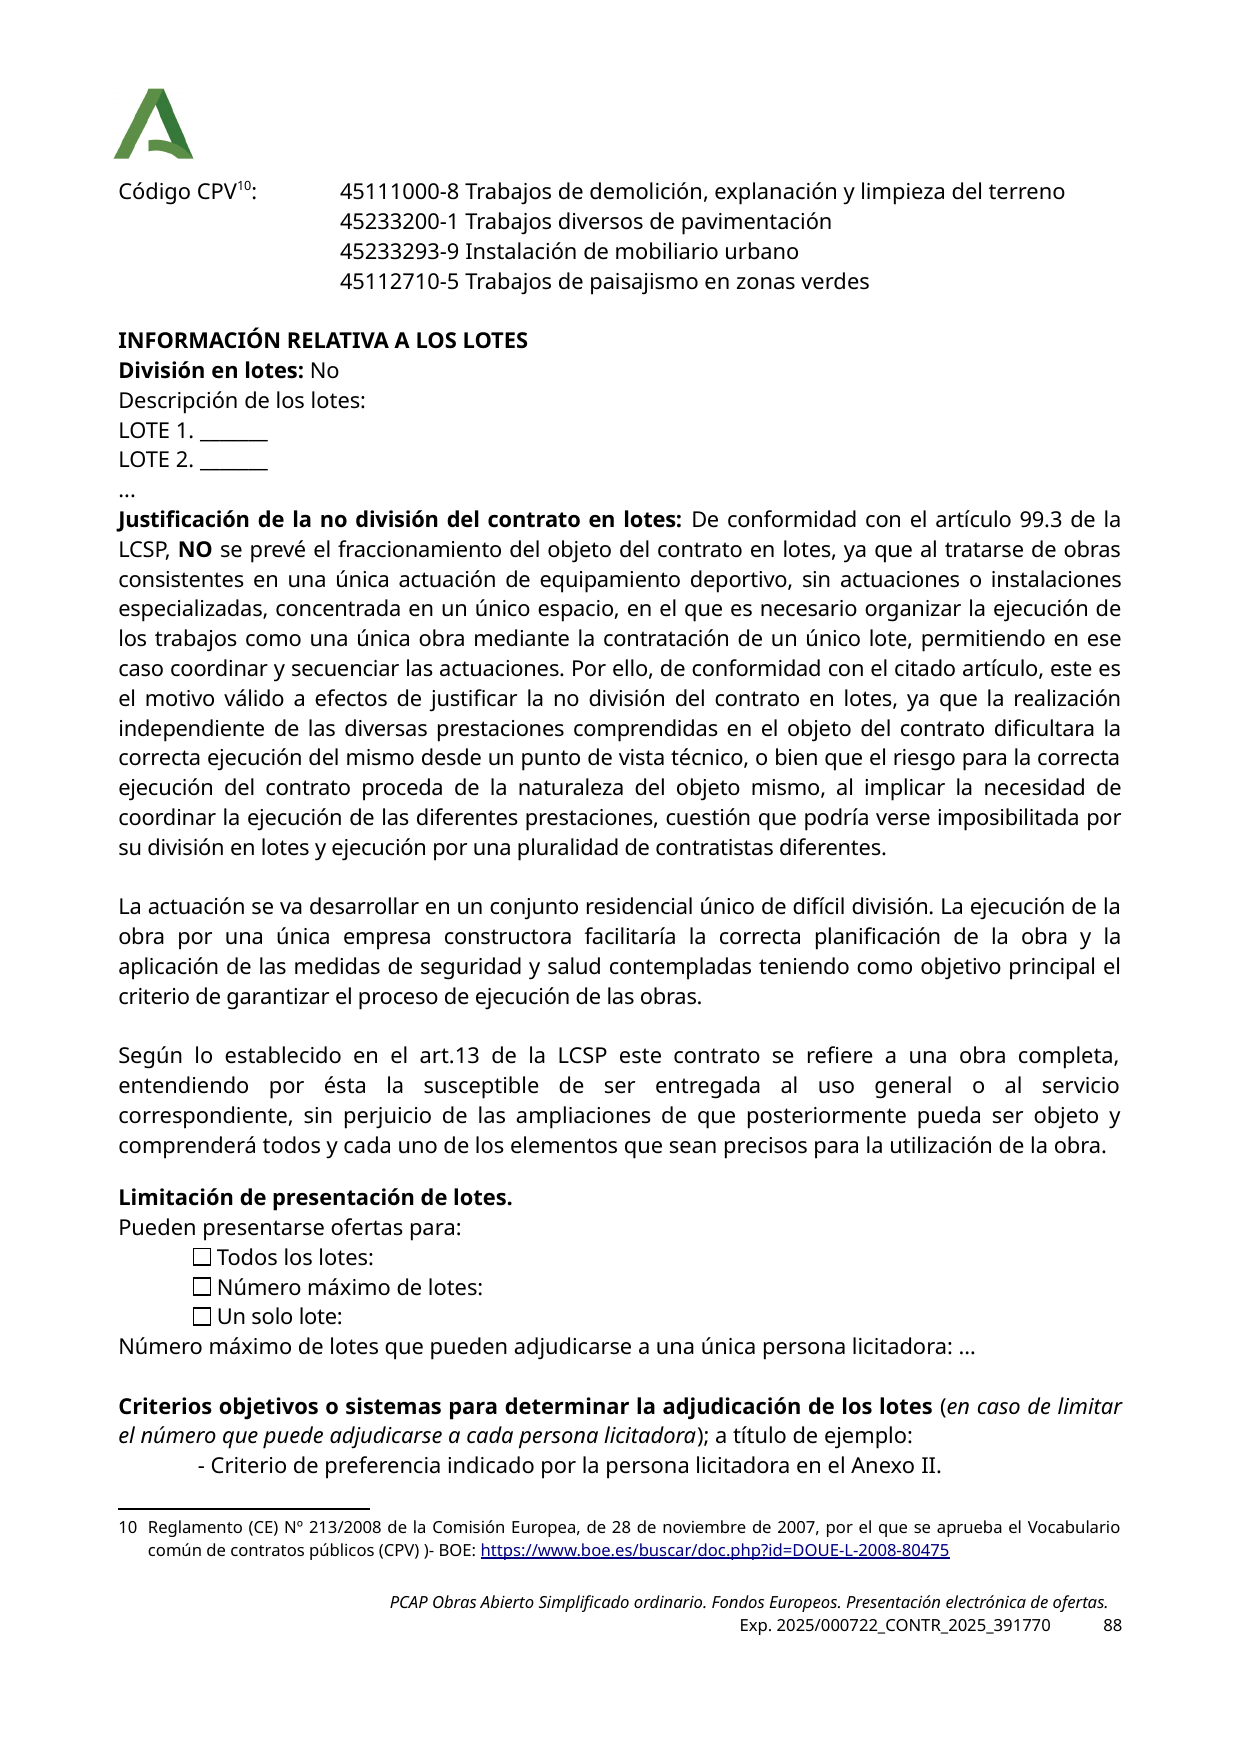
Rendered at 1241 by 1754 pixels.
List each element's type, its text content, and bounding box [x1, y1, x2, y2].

text Número máximo de lotes: [118, 1272, 1122, 1301]
text 45112710-5 Trabajos de paisajismo en zonas verdes [118, 266, 1122, 296]
text INFORMACIÓN RELATIVA A LOS LOTES [118, 325, 1122, 355]
text La actuación se va desarrollar en un conjunto residencial único de difícil división. La ejecución de la obra por una única empresa constructora facilitaría la correcta planificación de la obra y la aplicación de las medidas de seguridad y salud contempladas teniendo como objetivo principal el criterio de garantizar el proceso de ejecución de las obras. [118, 891, 1122, 1011]
text ... [118, 474, 1122, 504]
text Según lo establecido en el art.13 de la LCSP este contrato se refiere a una obra completa, entendiendo por ésta la susceptible de ser entregada al uso general o al servicio correspondiente, sin perjuicio de las ampliaciones de que posteriormente pueda ser objeto y comprenderá todos y cada uno de los elementos que sean precisos para la utilización de la obra. [118, 1040, 1122, 1159]
text Limitación de presentación de lotes. [118, 1182, 1122, 1212]
text Todos los lotes: [118, 1242, 1122, 1272]
text 45233200-1 Trabajos diversos de pavimentación [118, 206, 1122, 236]
text 45233293-9 Instalación de mobiliario urbano [118, 236, 1122, 266]
text LOTE 1. _______ [118, 415, 1122, 444]
text Un solo lote: [118, 1301, 1122, 1331]
picture [109, 84, 198, 163]
text Pueden presentarse ofertas para: [118, 1212, 1122, 1242]
text Reglamento (CE) Nº 213/2008 de la Comisión Europea, de 28 de noviembre de 2007, por el que se aprueba el Vocabulario común de contratos públicos (CPV) )- BOE: https://www.boe.es/buscar/doc.php?id=DOUE-L-2008-80475 [118, 1516, 1122, 1561]
text LOTE 2. _______ [118, 444, 1122, 474]
text Criterios objetivos o sistemas para determinar la adjudicación de los lotes (en caso de limitar el número que puede adjudicarse a cada persona licitadora); a título de ejemplo: [118, 1391, 1122, 1450]
text Descripción de los lotes: [118, 385, 1122, 415]
text - Criterio de preferencia indicado por la persona licitadora en el Anexo II. [118, 1450, 1122, 1480]
text División en lotes: No [118, 355, 1122, 385]
text Justificación de la no división del contrato en lotes: De conformidad con el artículo 99.3 de la LCSP, NO se prevé el fraccionamiento del objeto del contrato en lotes, ya que al tratarse de obras consistentes en una única actuación de equipamiento deportivo, sin actuaciones o instalaciones especializadas, concentrada en un único espacio, en el que es necesario organizar la ejecución de los trabajos como una única obra mediante la contratación de un único lote, permitiendo en ese caso coordinar y secuenciar las actuaciones. Por ello, de conformidad con el citado artículo, este es el motivo válido a efectos de justificar la no división del contrato en lotes, ya que la realización independiente de las diversas prestaciones comprendidas en el objeto del contrato dificultara la correcta ejecución del mismo desde un punto de vista técnico, o bien que el riesgo para la correcta ejecución del contrato proceda de la naturaleza del objeto mismo, al implicar la necesidad de coordinar la ejecución de las diferentes prestaciones, cuestión que podría verse imposibilitada por su división en lotes y ejecución por una pluralidad de contratistas diferentes. [118, 504, 1122, 862]
text Código CPV: 45111000-8 Trabajos de demolición, explanación y limpieza del terreno [118, 176, 1122, 206]
text Número máximo de lotes que pueden adjudicarse a una única persona licitadora: … [118, 1331, 1122, 1361]
